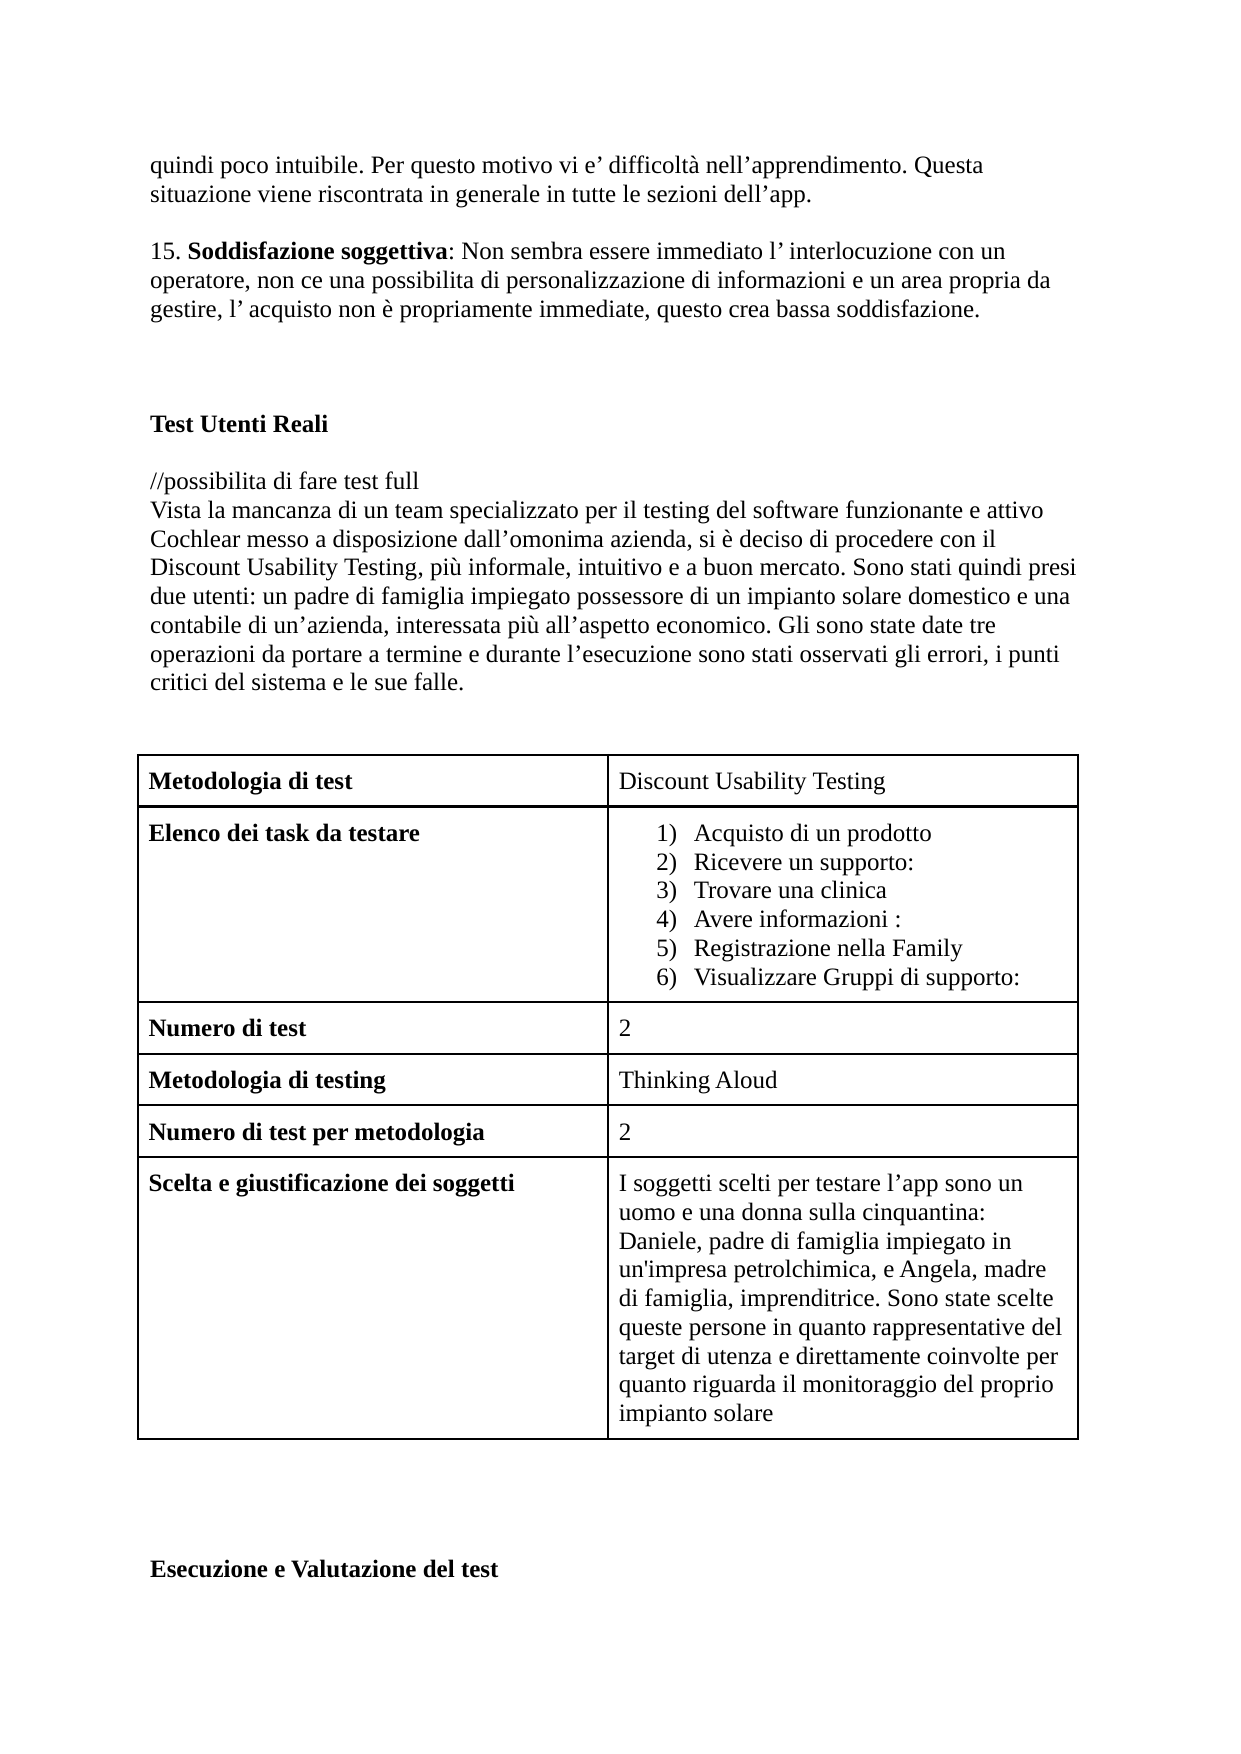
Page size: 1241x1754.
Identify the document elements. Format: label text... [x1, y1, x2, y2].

text Esecuzione e Valutazione del test [150, 1554, 1090, 1583]
table_header Metodologia di test [139, 756, 607, 805]
text //possibilita di fare test full [150, 466, 1090, 495]
text 15. Soddisfazione soggettiva:​ Non sembra essere immediato l’ interlocuzione con un operatore, non ce una possibilita di personalizzazione di informazioni e un area propria da gestire, l’ acquisto non è propriamente immediate, questo crea bassa soddisfazione. [150, 236, 1090, 322]
table_cell Elenco dei task da testare [139, 808, 607, 1001]
table_cell Metodologia di testing [139, 1055, 607, 1104]
text Test Utenti Reali [150, 409, 1090, 437]
table_cell Scelta e giustificazione dei soggetti [139, 1158, 607, 1437]
table_cell 2 [609, 1106, 1077, 1156]
table_cell 2 [609, 1003, 1077, 1052]
table_header Discount Usability Testing [609, 756, 1077, 805]
table_cell Thinking Aloud [609, 1055, 1077, 1104]
table_cell I soggetti scelti per testare l’app sono un uomo e una donna sulla cinquantina: Daniele,​ padre di famiglia impiegato in un'impresa petrolchimica, e Angela, ​madre di famiglia, imprenditrice. Sono state scelte queste persone in quanto rappresentative del target di utenza e direttamente coinvolte per quanto riguarda il monitoraggio del proprio impianto solare [609, 1158, 1077, 1437]
table_cell Acquisto di un prodotto Ricevere un supporto: Trovare una clinica Avere informazioni : Registrazione nella Family Visualizzare Gruppi di supporto: [609, 808, 1077, 1001]
table_cell Numero di test [139, 1003, 607, 1052]
table_cell Numero di test per metodologia [139, 1106, 607, 1156]
text Vista la mancanza di un team specializzato per il testing del software funzionante e attivo Cochlear messo a disposizione dall’omonima azienda, si è deciso di procedere con il Discount Usability Testing​, più informale, intuitivo e a buon mercato. Sono stati quindi presi due utenti: un padre di famiglia impiegato possessore di un impianto solare domestico e una contabile di un’azienda, interessata più all’aspetto economico. Gli sono state date tre operazioni da portare a termine e durante l’esecuzione sono stati osservati gli errori, i punti critici del sistema e le sue falle. [150, 495, 1090, 696]
text quindi poco intuibile. Per questo motivo vi e’ difficoltà nell’apprendimento. Questa situazione viene riscontrata in generale in tutte le sezioni dell’app. [150, 150, 1090, 207]
